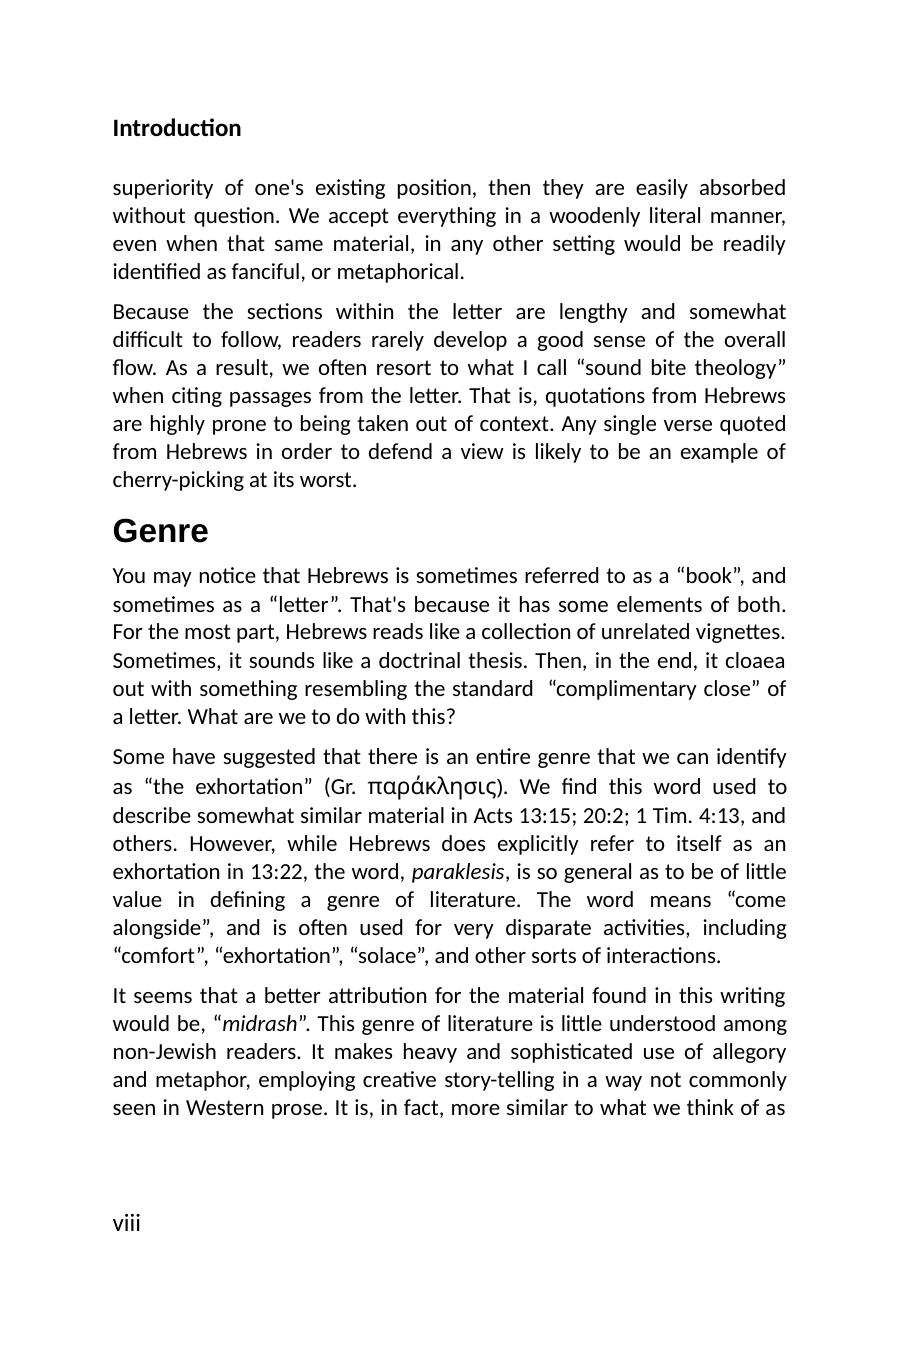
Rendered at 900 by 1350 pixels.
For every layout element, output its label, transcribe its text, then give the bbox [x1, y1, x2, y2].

subtitle Genre [112, 511, 787, 550]
text It seems that a better attribution for the material found in this writing would be, “midrash”. This genre of literature is little understood among non-Jewish readers. It makes heavy and sophisticated use of allegory and metaphor, employing creative story-telling in a way not commonly seen in Western prose. It is, in fact, more similar to what we think of as [112, 981, 787, 1121]
text You may notice that Hebrews is sometimes referred to as a “book”, and sometimes as a “letter”. That's because it has some elements of both. For the most part, Hebrews reads like a collection of unrelated vignettes. Sometimes, it sounds like a doctrinal thesis. Then, in the end, it cloaea out with something resembling the standard “complimentary close” of a letter. What are we to do with this? [112, 562, 787, 730]
text Because the sections within the letter are lengthy and somewhat difficult to follow, readers rarely develop a good sense of the overall flow. As a result, we often resort to what I call “sound bite theology” when citing passages from the letter. That is, quotations from Hebrews are highly prone to being taken out of context. Any single verse quoted from Hebrews in order to defend a view is likely to be an example of cherry-picking at its worst. [112, 297, 787, 493]
text superiority of one's existing position, then they are easily absorbed without question. We accept everything in a woodenly literal manner, even when that same material, in any other setting would be readily identified as fanciful, or metaphorical. [112, 173, 787, 285]
text Some have suggested that there is an entire genre that we can identify as “the exhortation” (Gr. παράκλησις). We find this word used to describe somewhat similar material in Acts 13:15; 20:2; 1 Tim. 4:13, and others. However, while Hebrews does explicitly refer to itself as an exhortation in 13:22, the word, paraklesis, is so general as to be of little value in defining a genre of literature. The word means “come alongside”, and is often used for very disparate activities, including “comfort”, “exhortation”, “solace”, and other sorts of interactions. [112, 742, 787, 969]
